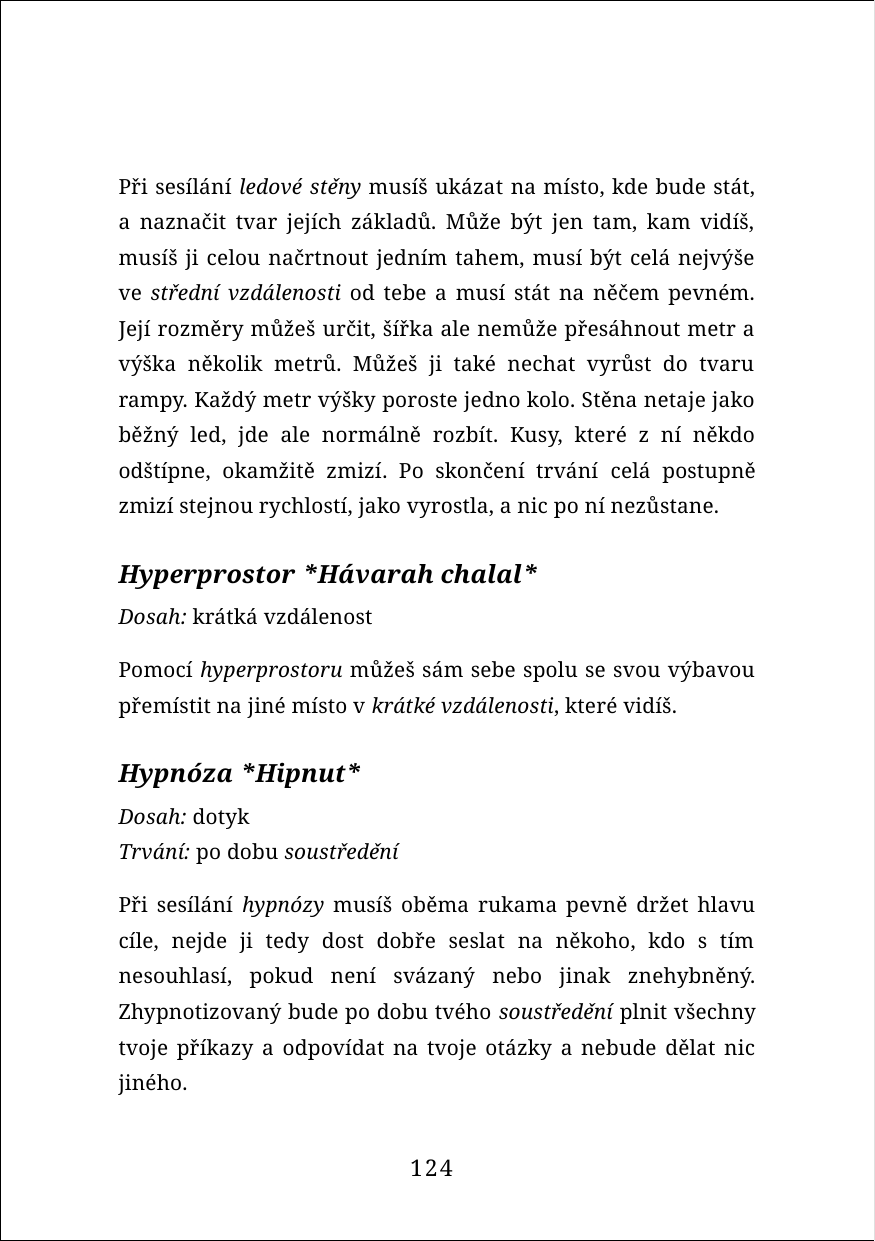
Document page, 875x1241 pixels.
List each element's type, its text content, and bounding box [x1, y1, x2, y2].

text Pomocí hyperprostoru můžeš sám sebe spolu se svou výbavou přemístit na jiné místo v krátké vzdálenosti, které vidíš. [118, 656, 756, 719]
subtitle Hypnóza *Hipnut* [118, 756, 756, 790]
text Dosah: dotyk Trvání: po dobu soustředění [118, 802, 756, 866]
text Při sesílání ledové stěny musíš ukázat na místo, kde bude stát, a naznačit tvar jejích základů. Může být jen tam, kam vidíš, musíš ji celou načrtnout jedním tahem, musí být celá nejvýše ve střední vzdálenosti od tebe a musí stát na něčem pevném. Její rozměry můžeš určit, šířka ale nemůže přesáhnout metr a výška několik metrů. Můžeš ji také nechat vyrůst do tvaru rampy. Každý metr výšky poroste jedno kolo. Stěna netaje jako běžný led, jde ale normálně rozbít. Kusy, které z ní někdo odštípne, okamžitě zmizí. Po skončení trvání celá postupně zmizí stejnou rychlostí, jako vyrostla, a nic po ní nezůstane. [118, 172, 756, 520]
text Dosah: krátká vzdálenost [118, 602, 756, 631]
subtitle Hyperprostor *Hávarah chalal* [118, 556, 756, 591]
text Při sesílání hypnózy musíš oběma rukama pevně držet hlavu cíle, nejde ji tedy dost dobře seslat na někoho, kdo s tím nesouhlasí, pokud není svázaný nebo jinak znehybněný. Zhypnotizovaný bude po dobu tvého soustředění plnit všechny tvoje příkazy a odpovídat na tvoje otázky a nebude dělat nic jiného. [118, 891, 756, 1097]
